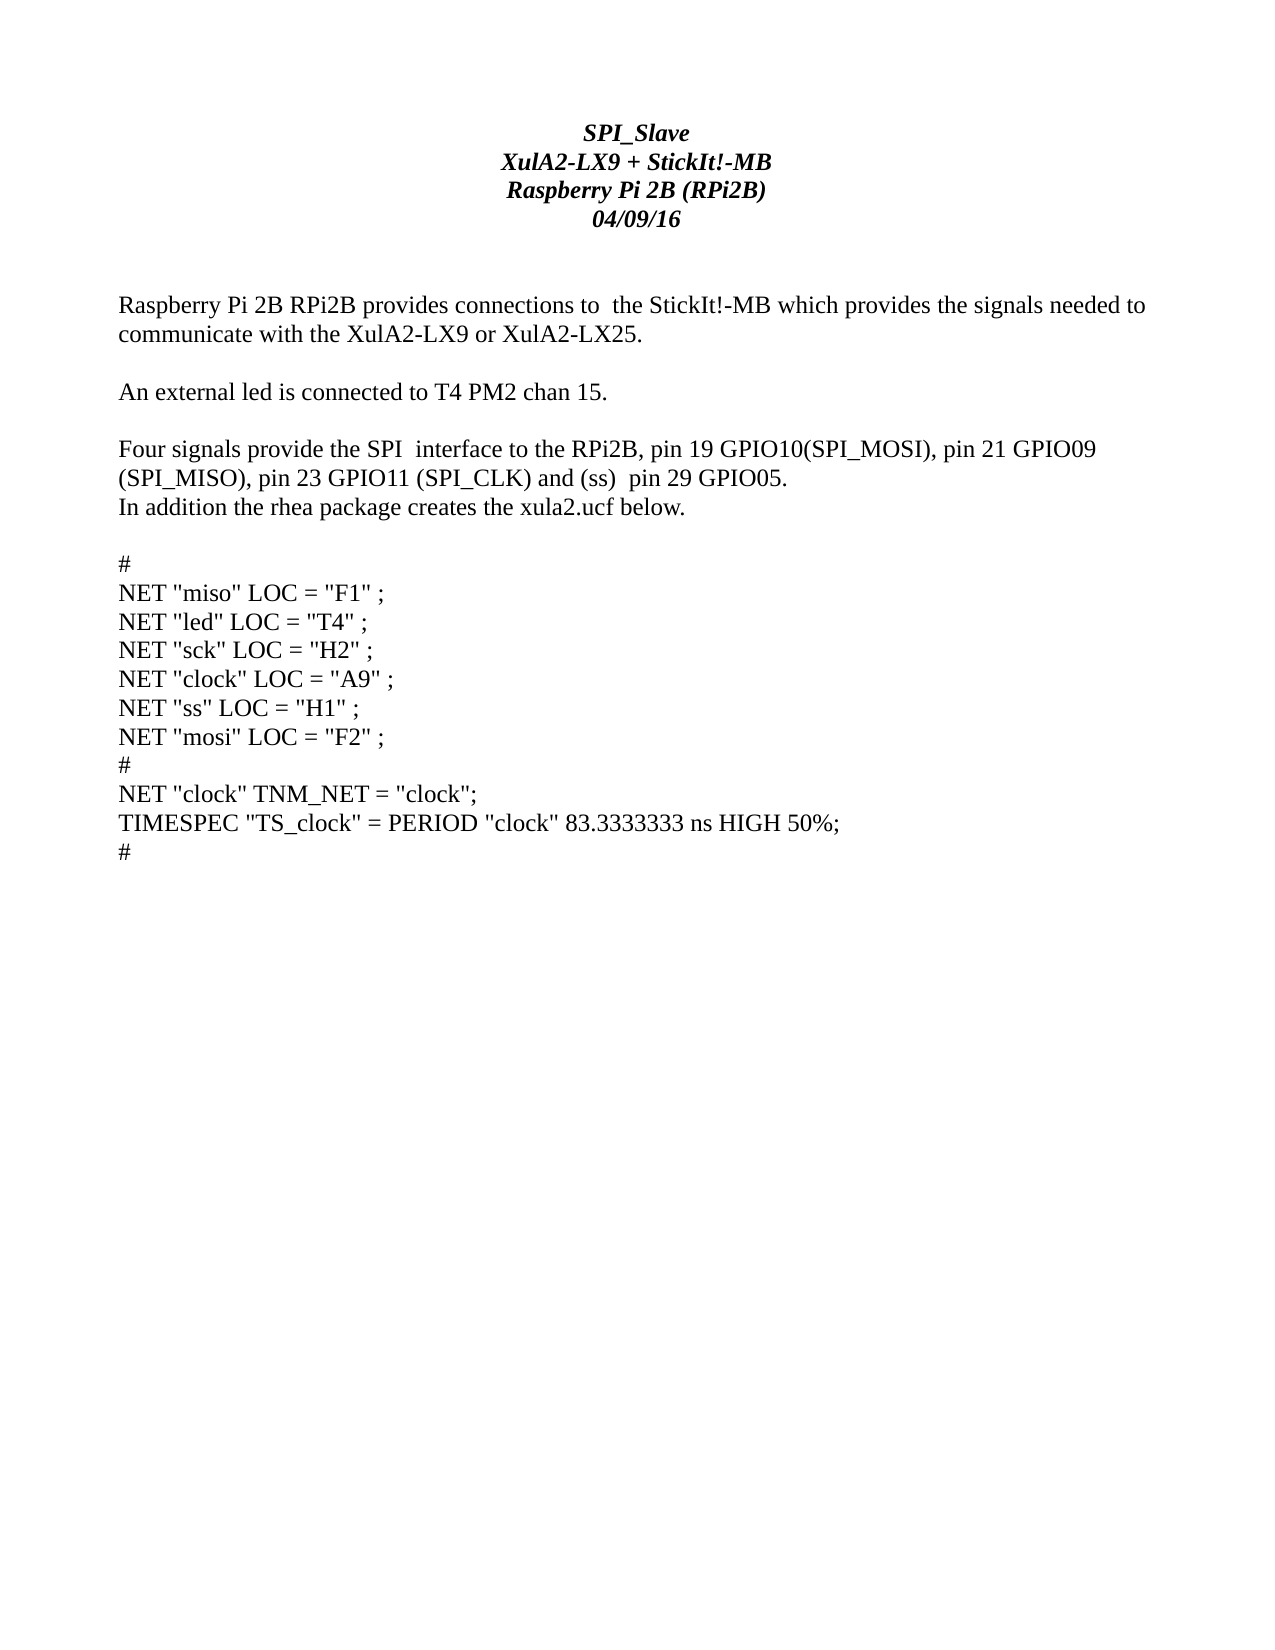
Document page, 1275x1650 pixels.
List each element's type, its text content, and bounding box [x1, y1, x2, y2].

text # [118, 837, 1157, 866]
text Four signals provide the SPI interface to the RPi2B, pin 19 GPIO10(SPI_MOSI), pin 21 GPIO09 (SPI_MISO), pin 23 GPIO11 (SPI_CLK) and (ss) pin 29 GPIO05. [118, 434, 1157, 492]
text In addition the rhea package creates the xula2.ucf below. [118, 492, 1157, 521]
text XulA2-LX9 + StickIt!-MB [118, 147, 1157, 176]
text # [118, 751, 1157, 779]
text NET "sck" LOC = "H2" ; [118, 636, 1157, 664]
text # [118, 549, 1157, 578]
text SPI_Slave [118, 118, 1157, 147]
text An external led is connected to T4 PM2 chan 15. [118, 377, 1157, 406]
text NET "clock" LOC = "A9" ; [118, 664, 1157, 693]
text TIMESPEC "TS_clock" = PERIOD "clock" 83.3333333 ns HIGH 50%; [118, 808, 1157, 837]
text Raspberry Pi 2B (RPi2B) [118, 176, 1157, 204]
text NET "ss" LOC = "H1" ; [118, 693, 1157, 722]
text 04/09/16 [118, 204, 1157, 233]
text Raspberry Pi 2B RPi2B provides connections to the StickIt!-MB which provides the signals needed to communicate with the XulA2-LX9 or XulA2-LX25. [118, 291, 1157, 348]
text NET "clock" TNM_NET = "clock"; [118, 779, 1157, 808]
text NET "mosi" LOC = "F2" ; [118, 722, 1157, 751]
text NET "miso" LOC = "F1" ; [118, 578, 1157, 607]
text NET "led" LOC = "T4" ; [118, 607, 1157, 636]
